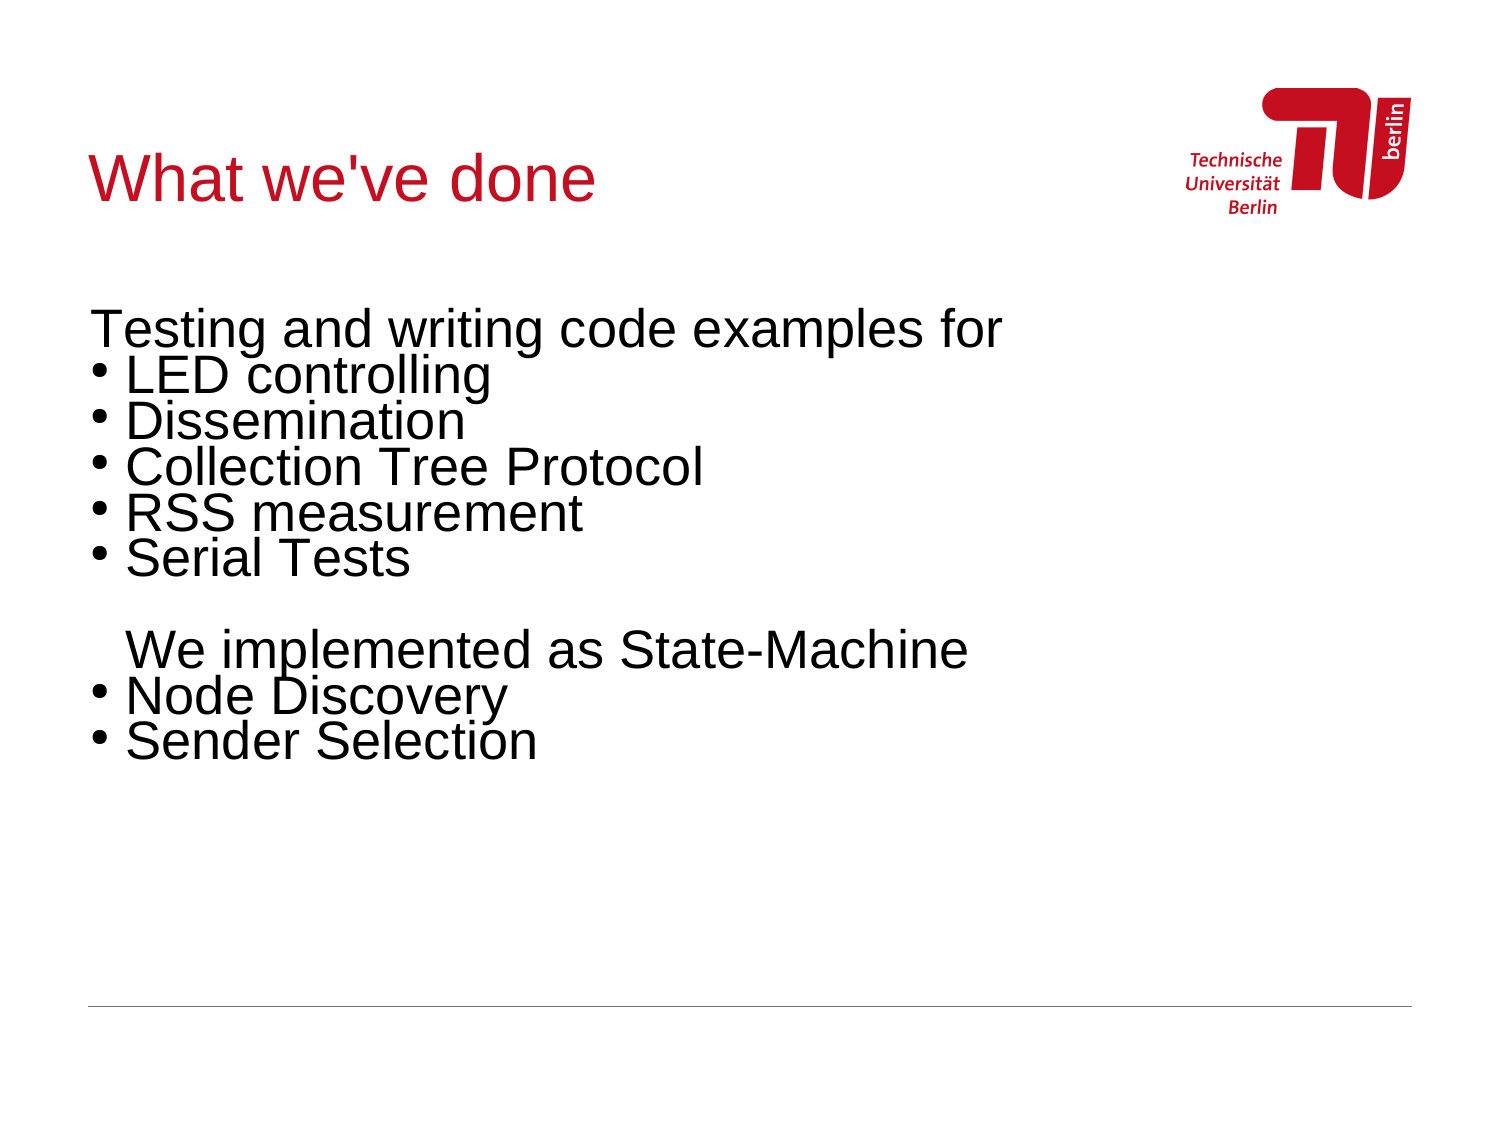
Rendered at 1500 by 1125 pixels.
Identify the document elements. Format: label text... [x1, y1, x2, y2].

list Testing and writing code examples for LED controlling Dissemination Collection Tree Protocol RSS measurement Serial Tests We implemented as State-Machine Node Discovery Sender Selection [90, 312, 1411, 980]
picture [1186, 88, 1411, 120]
title What we've done [88, 120, 1411, 215]
